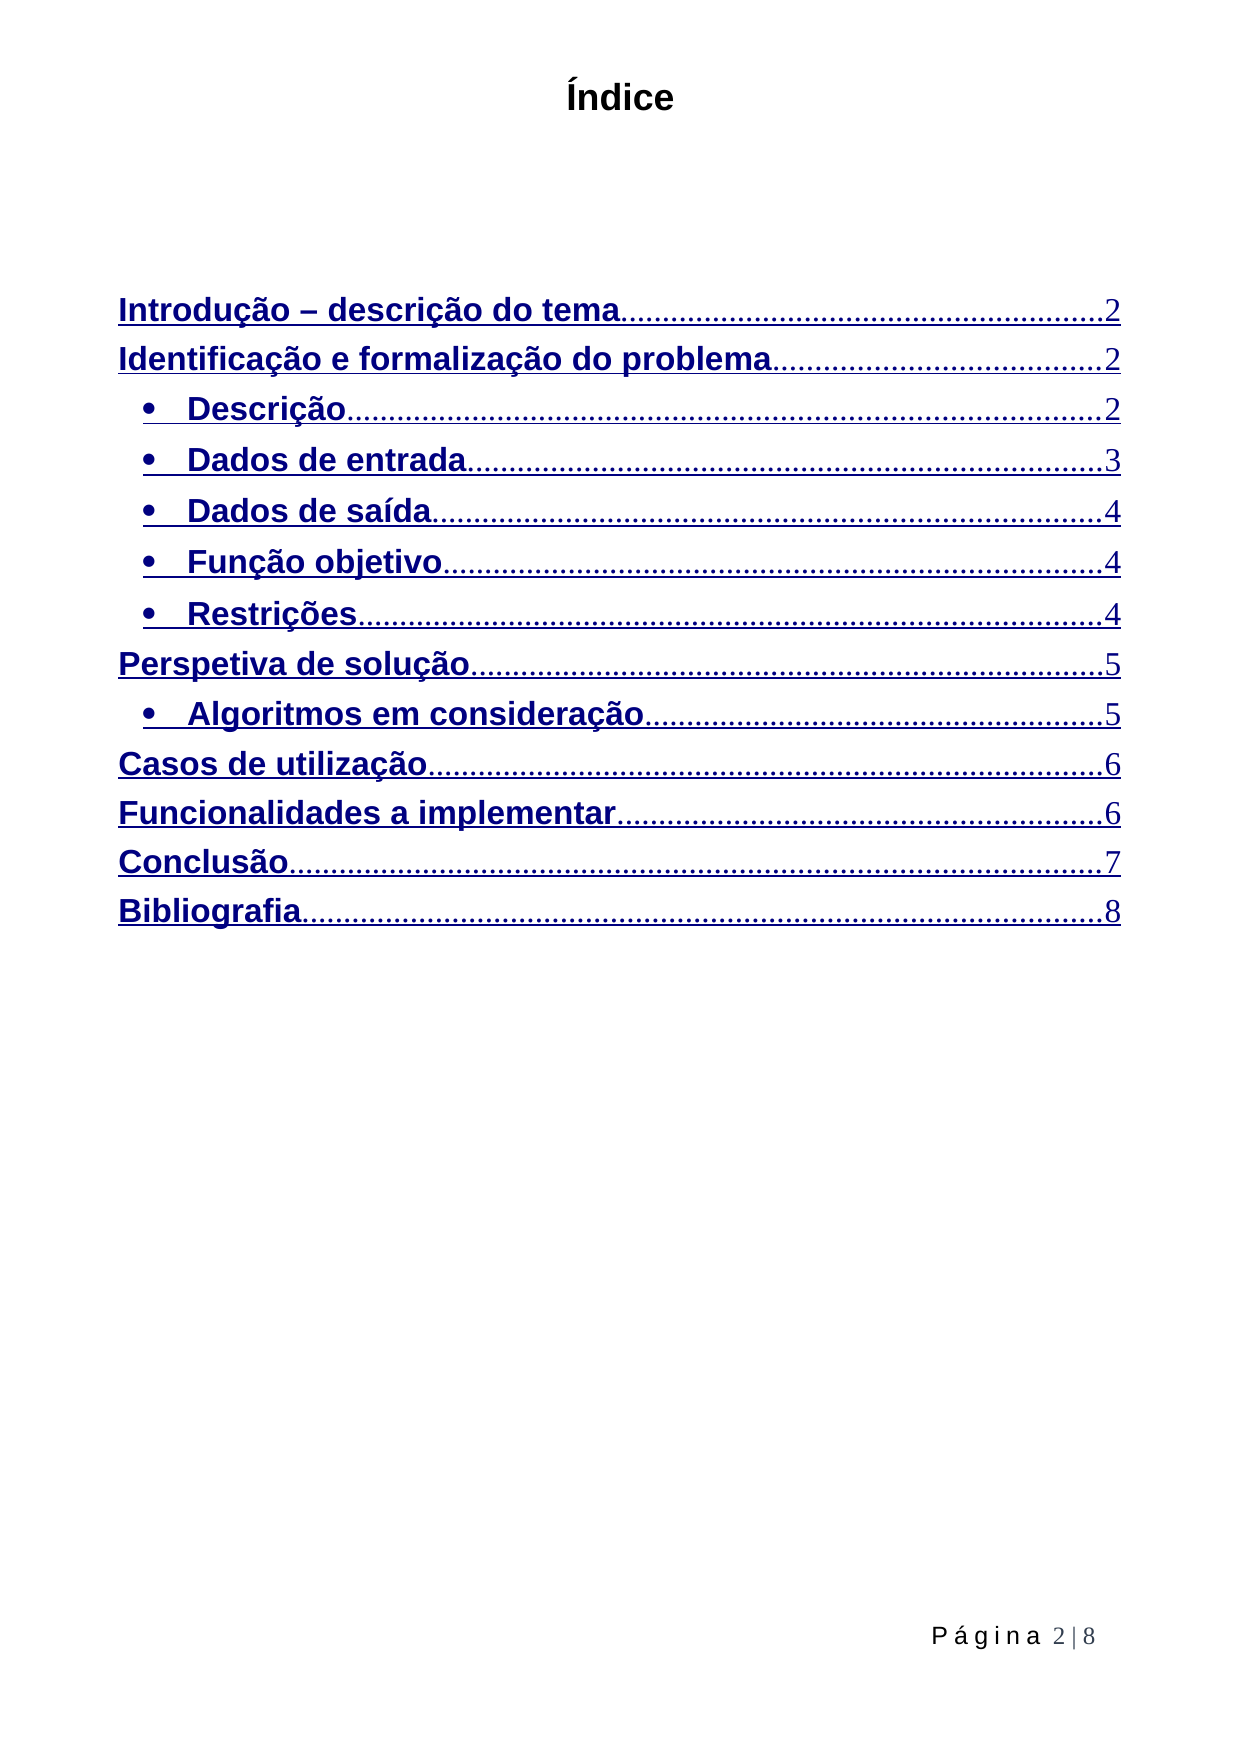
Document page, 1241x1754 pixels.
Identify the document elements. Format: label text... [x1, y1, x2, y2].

text  Algoritmos em consideração 5 [143, 693, 1122, 733]
text Funcionalidades a implementar 6 [118, 793, 1122, 831]
text Introdução – descrição do tema 2 [118, 290, 1122, 329]
text Perspetiva de solução 5 [118, 644, 1122, 682]
text  Função objetivo 4 [143, 542, 1122, 582]
text  Restrições 4 [143, 593, 1122, 633]
text Conclusão 7 [118, 842, 1122, 880]
text  Descrição 2 [143, 388, 1122, 429]
text Bibliografia 8 [118, 891, 1122, 929]
text Índice [118, 75, 1122, 118]
text Identificação e formalização do problema 2 [118, 339, 1122, 378]
text  Dados de saída 4 [143, 490, 1122, 531]
text  Dados de entrada 3 [143, 439, 1122, 480]
text Casos de utilização 6 [118, 744, 1122, 782]
